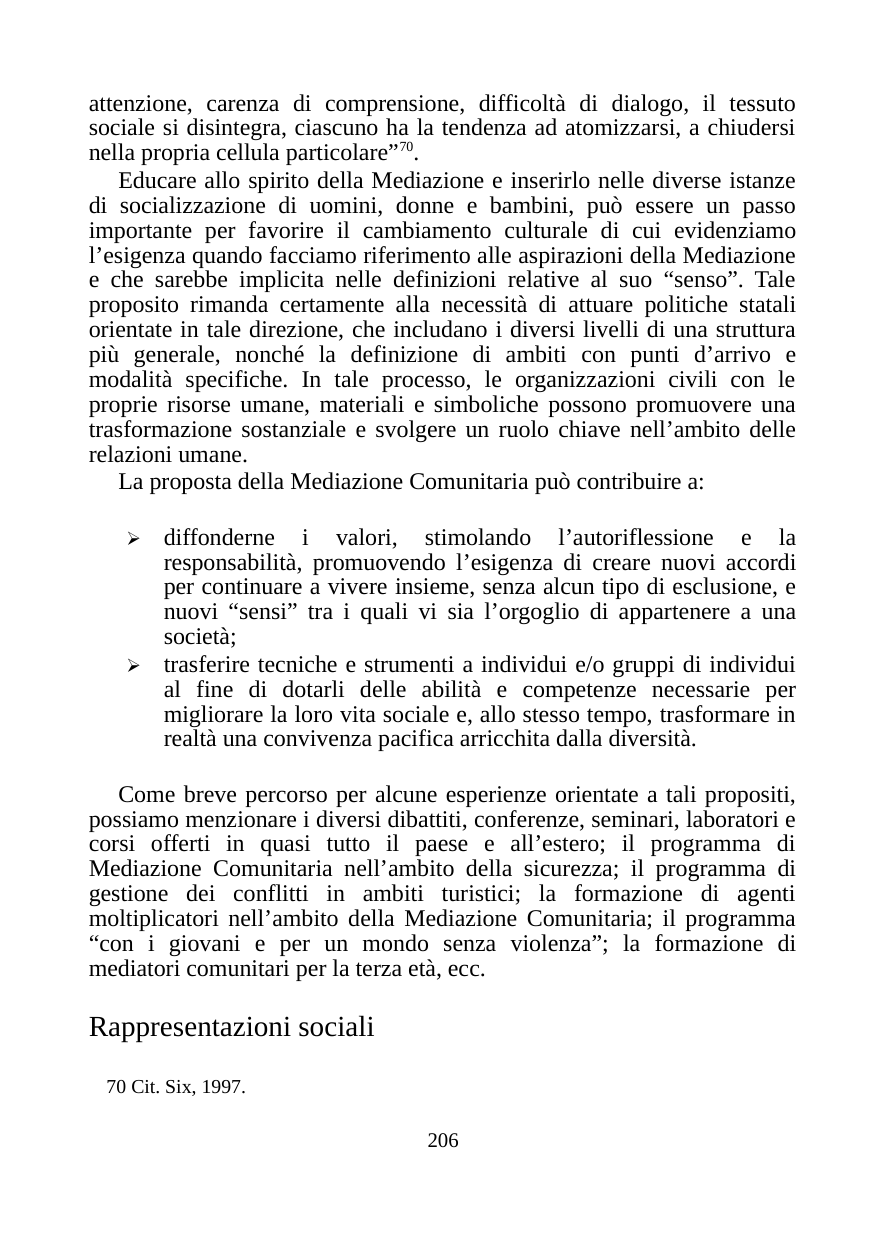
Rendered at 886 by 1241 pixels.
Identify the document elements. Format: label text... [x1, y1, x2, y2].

text Rappresentazioni sociali [88, 1009, 797, 1043]
text Come breve percorso per alcune esperienze orientate a tali propositi, possiamo menzionare i diversi dibattiti, conferenze, seminari, laboratori e corsi offerti in quasi tutto il paese e all’estero; il programma di Mediazione Comunitaria nell’ambito della sicurezza; il programma di gestione dei conflitti in ambiti turistici; la formazione di agenti moltiplicatori nell’ambito della Mediazione Comunitaria; il programma “con i giovani e per un mondo senza violenza”; la formazione di mediatori comunitari per la terza età, ecc. [88, 780, 797, 982]
text attenzione, carenza di comprensione, difficoltà di dialogo, il tessuto sociale si disintegra, ciascuno ha la tendenza ad atomizzarsi, a chiudersi nella propria cellula particolare”. [88, 88, 797, 166]
text Cit. Six, 1997. [88, 1075, 797, 1098]
list diffonderne i valori, stimolando l’autoriflessione e la responsabilità, promuovendo l’esigenza di creare nuovi accordi per continuare a vivere insieme, senza alcun tipo di esclusione, e nuovi “sensi” tra i quali vi sia l’orgoglio di appartenere a una società; [126, 523, 797, 650]
text La proposta della Mediazione Comunitaria può contribuire a: [88, 467, 797, 495]
list trasferire tecniche e strumenti a individui e/o gruppi di individui al fine di dotarli delle abilità e competenze necessarie per migliorare la loro vita sociale e, allo stesso tempo, trasformare in realtà una convivenza pacifica arricchita dalla diversità. [126, 650, 797, 752]
text Educare allo spirito della Mediazione e inserirlo nelle diverse istanze di socializzazione di uomini, donne e bambini, può essere un passo importante per favorire il cambiamento culturale di cui evidenziamo l’esigenza quando facciamo riferimento alle aspirazioni della Mediazione e che sarebbe implicita nelle definizioni relative al suo “senso”. Tale proposito rimanda certamente alla necessità di attuare politiche statali orientate in tale direzione, che includano i diversi livelli di una struttura più generale, nonché la definizione di ambiti con punti d’arrivo e modalità specifiche. In tale processo, le organizzazioni civili con le proprie risorse umane, materiali e simboliche possono promuovere una trasformazione sostanziale e svolgere un ruolo chiave nell’ambito delle relazioni umane. [88, 166, 797, 467]
